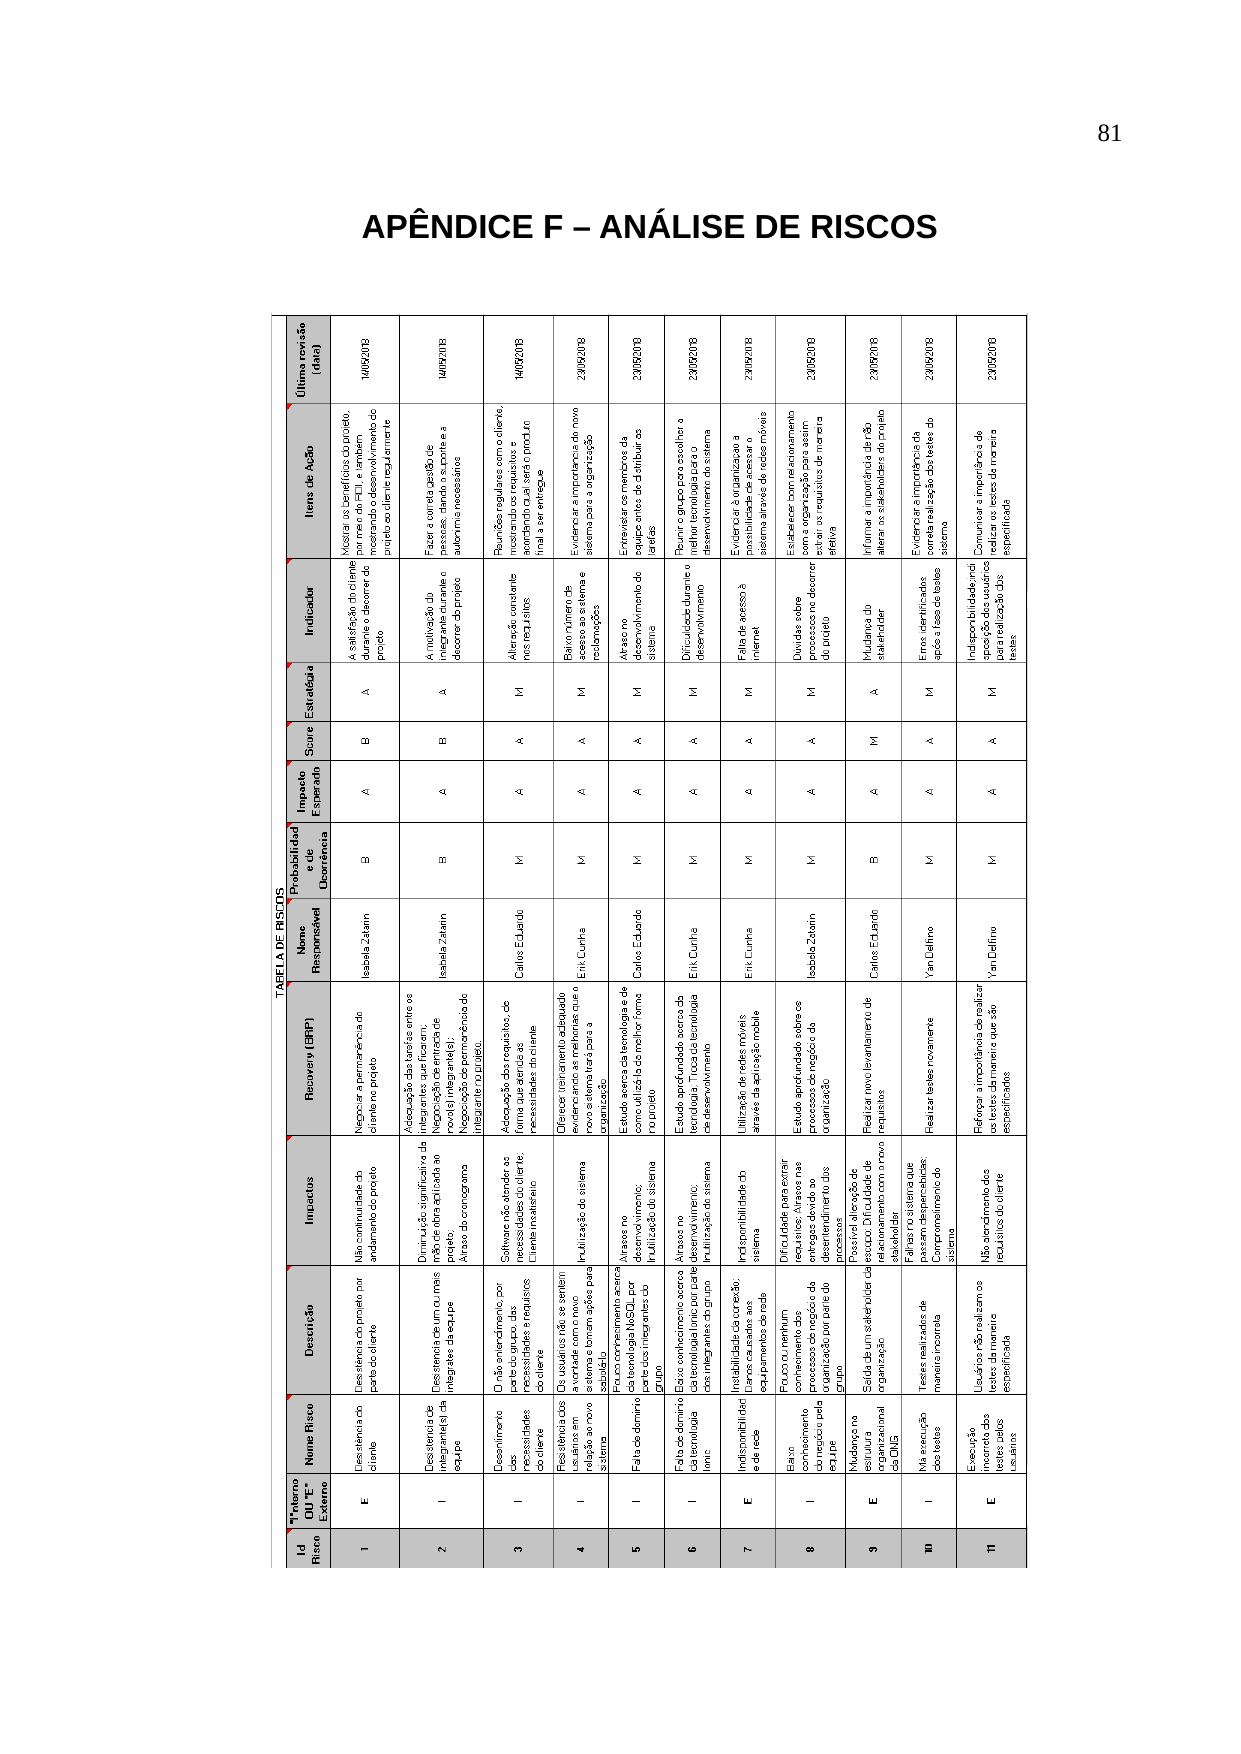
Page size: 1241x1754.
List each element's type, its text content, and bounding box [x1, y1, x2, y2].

picture [271, 313, 1028, 1568]
subtitle apêndice F – análise de riscos [177, 207, 1122, 245]
